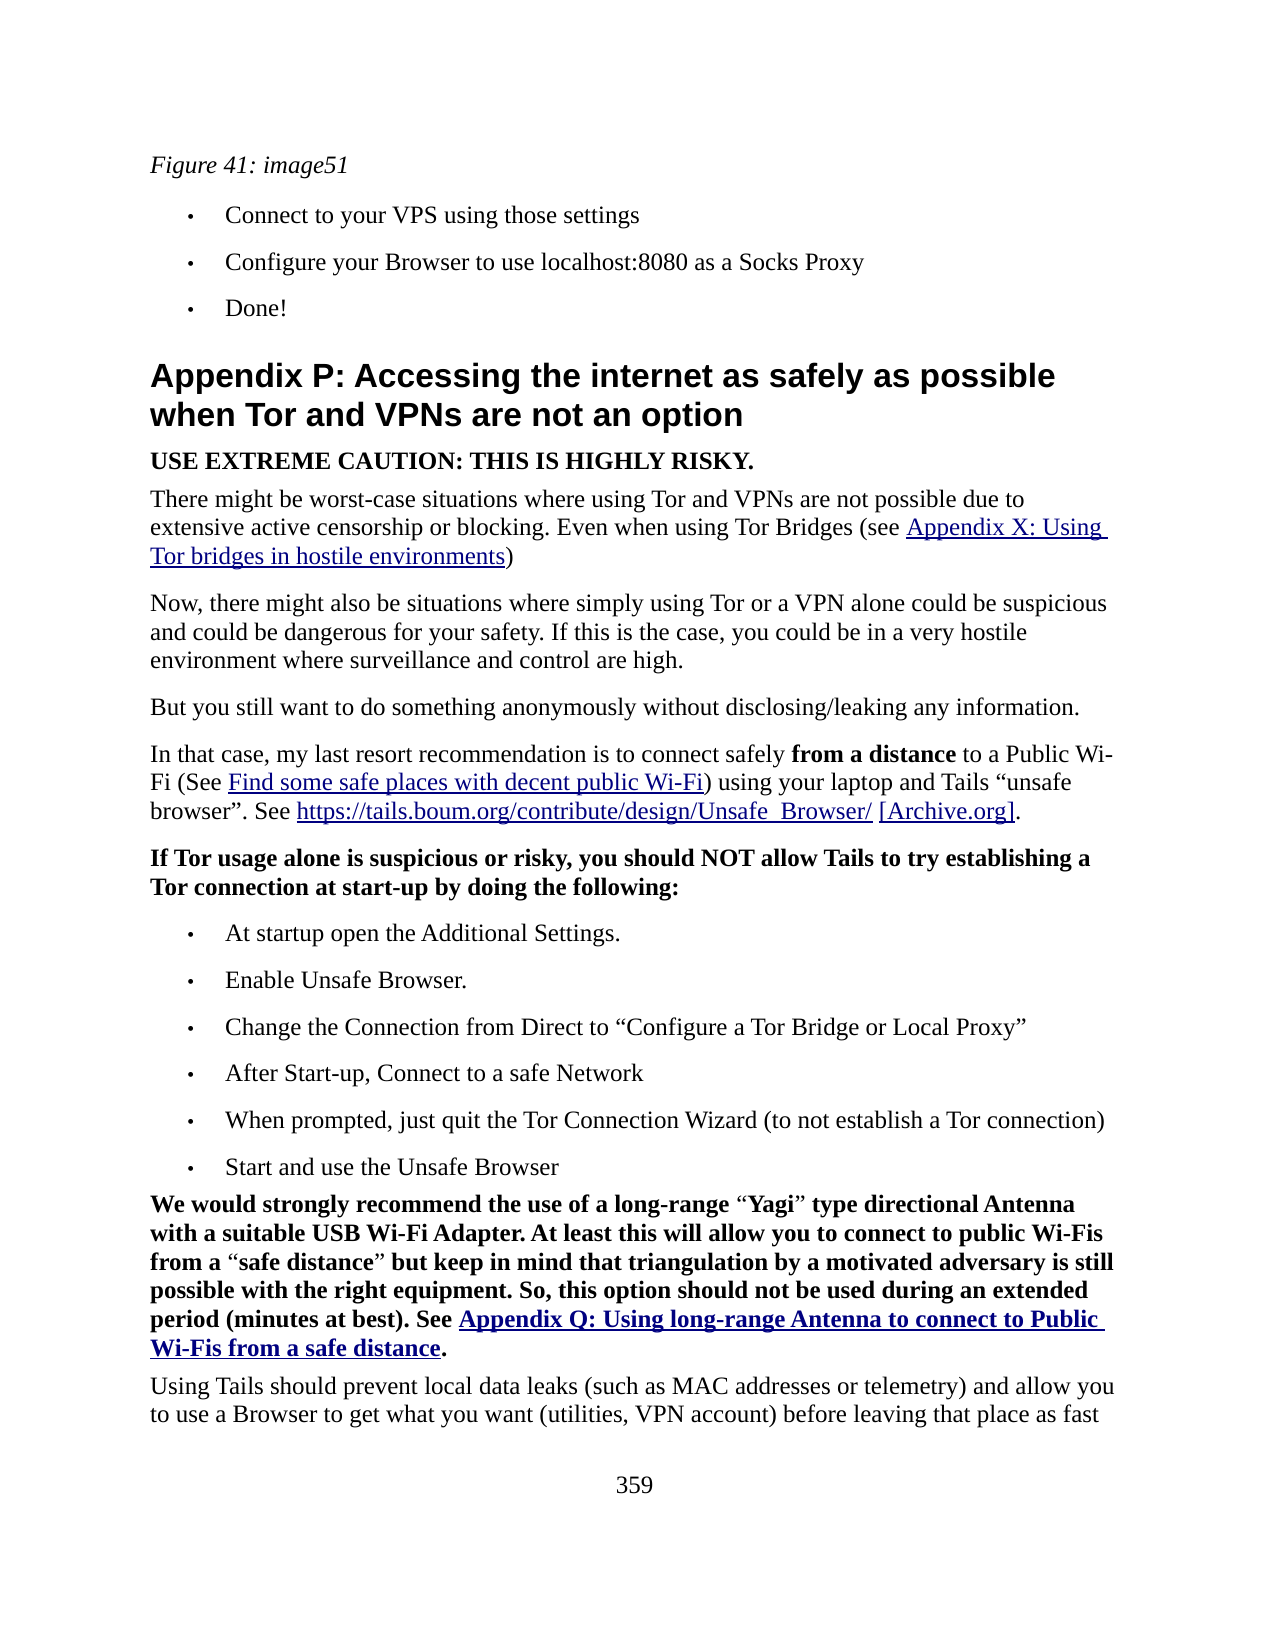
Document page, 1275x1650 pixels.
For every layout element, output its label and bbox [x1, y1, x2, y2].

subtitle [668, 411, 675, 423]
text [150, 446, 1125, 900]
text [150, 150, 1125, 179]
list [187, 918, 1125, 1180]
list [187, 200, 1125, 322]
subtitle [150, 356, 1125, 433]
text [150, 1189, 1125, 1428]
text [154, 809, 159, 818]
